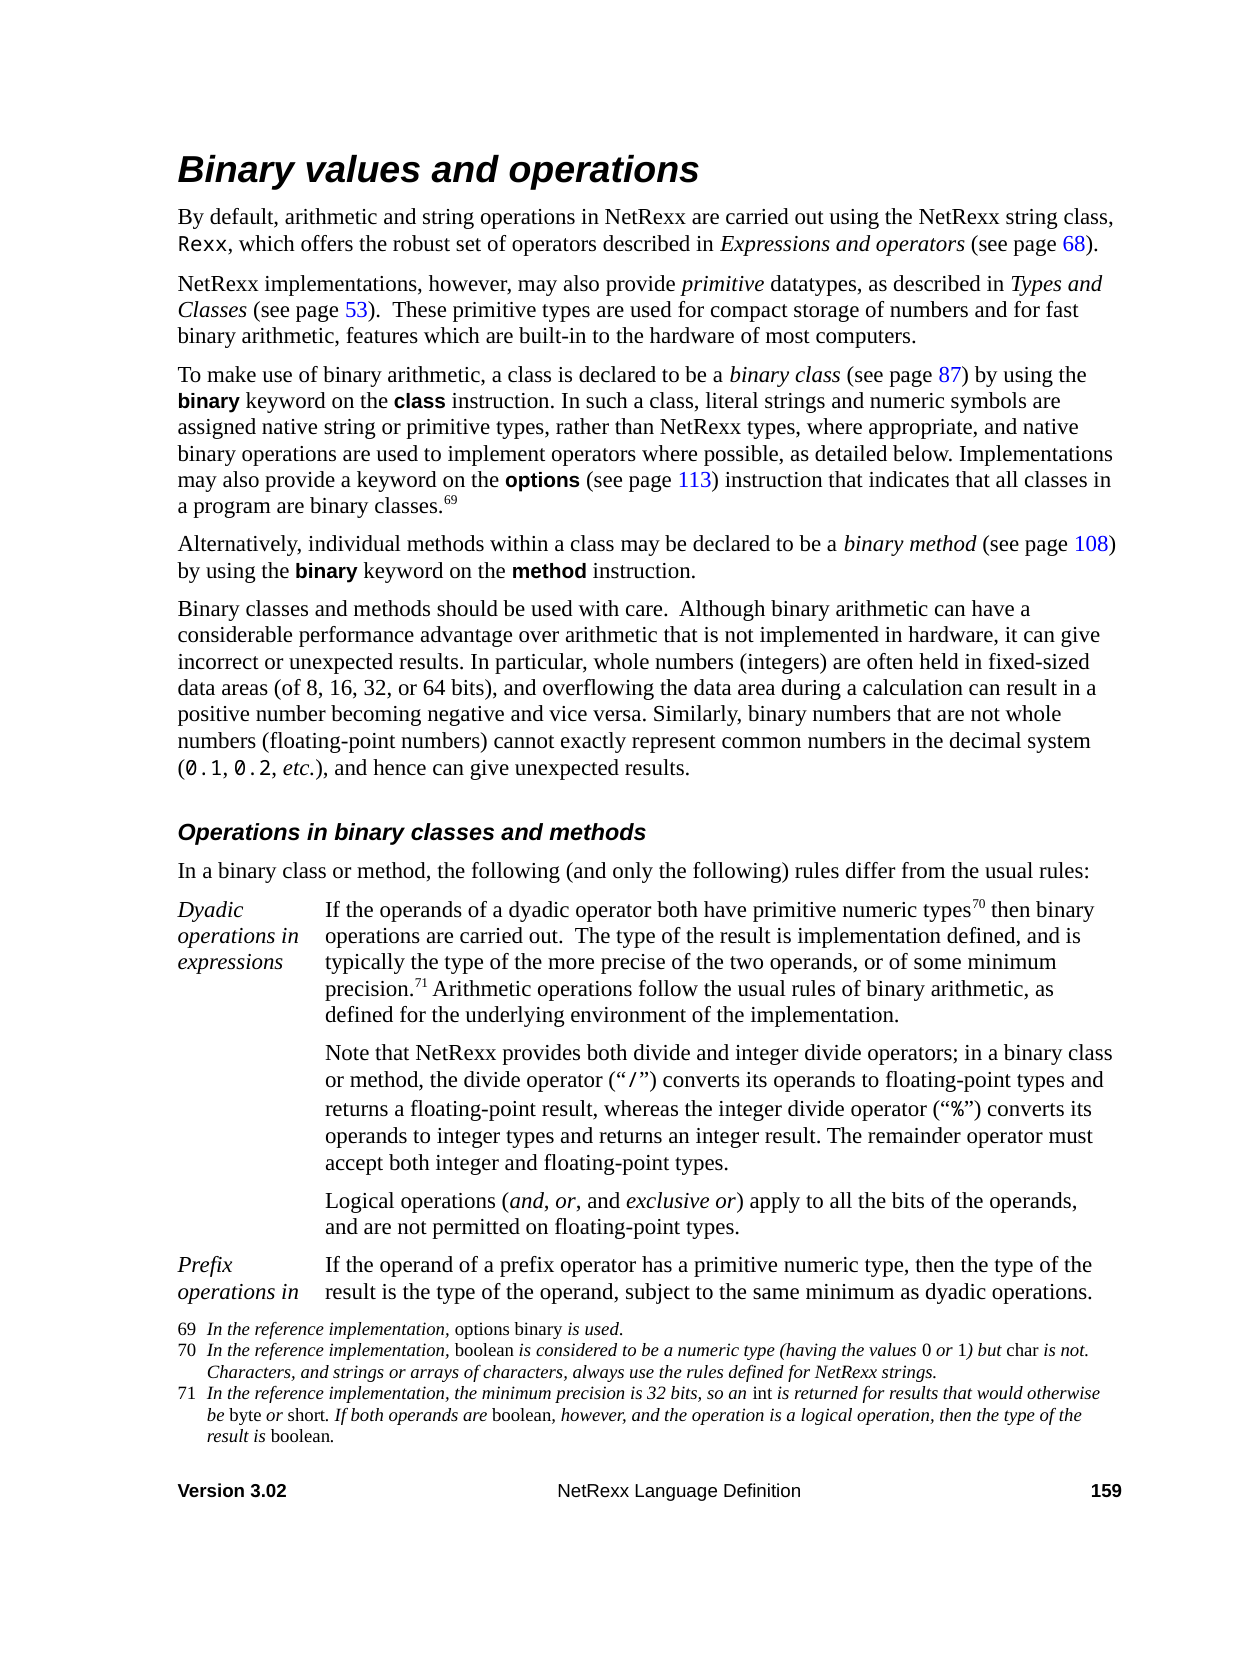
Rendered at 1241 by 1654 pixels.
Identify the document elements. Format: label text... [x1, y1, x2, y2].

text By default, arithmetic and string operations in NetRexx are carried out using the NetRexx string class, Rexx, which offers the robust set of operators described in Expressions and operators (see page ). [177, 203, 1122, 258]
text In a binary class or method, the following (and only the following) rules differ from the usual rules: [177, 858, 1122, 884]
text Alternatively, individual methods within a class may be declared to be a binary method (see page ) by using the binary keyword on the method instruction. [177, 531, 1122, 583]
table_cell If the operand of a prefix operator has a primitive numeric type, then the type of the result is the type of the operand, subject to the same minimum as dyadic operations. [325, 1251, 1122, 1304]
subtitle Binary values and operations [177, 148, 1122, 191]
text Binary classes and methods should be used with care. Although binary arithmetic can have a considerable performance advantage over arithmetic that is not implemented in hardware, it can give incorrect or unexpected results. In particular, whole numbers (integers) are often held in fixed-sized data areas (of 8, 16, 32, or 64 bits), and overflowing the data area during a calculation can result in a positive number becoming negative and vice versa. Similarly, binary numbers that are not whole numbers (floating-point numbers) cannot exactly represent common numbers in the decimal system (0.1, 0.2, etc.), and hence can give unexpected results. [177, 595, 1122, 782]
table_header Dyadic operations in expressions [177, 896, 325, 1251]
text To make use of binary arithmetic, a class is declared to be a binary class (see page ) by using the binary keyword on the class instruction. In such a class, literal strings and numeric symbols are assigned native string or primitive types, rather than NetRexx types, where appropriate, and native binary operations are used to implement operators where possible, as detailed below. Implementations may also provide a keyword on the options (see page ) instruction that indicates that all classes in a program are binary classes. [177, 361, 1122, 519]
subtitle Operations in binary classes and methods [177, 818, 1122, 845]
text In the reference implementation, options binary is used. [177, 1318, 1122, 1339]
table_cell Prefix operations in [177, 1251, 325, 1304]
table_header If the operands of a dyadic operator both have primitive numeric types then binary operations are carried out. The type of the result is implementation defined, and is typically the type of the more precise of the two operands, or of some minimum precision. Arithmetic operations follow the usual rules of binary arithmetic, as defined for the underlying environment of the implementation. Note that NetRexx provides both divide and integer divide operators; in a binary class or method, the divide operator (“/”) converts its operands to floating-point types and returns a floating-point result, whereas the integer divide operator (“%”) converts its operands to integer types and returns an integer result. The remainder operator must accept both integer and floating-point types. Logical operations (and, or, and exclusive or) apply to all the bits of the operands, and are not permitted on floating-point types. [325, 896, 1122, 1251]
text NetRexx implementations, however, may also provide primitive datatypes, as described in Types and Classes (see page ). These primitive types are used for compact storage of numbers and for fast binary arithmetic, features which are built-in to the hardware of most computers. [177, 270, 1122, 349]
